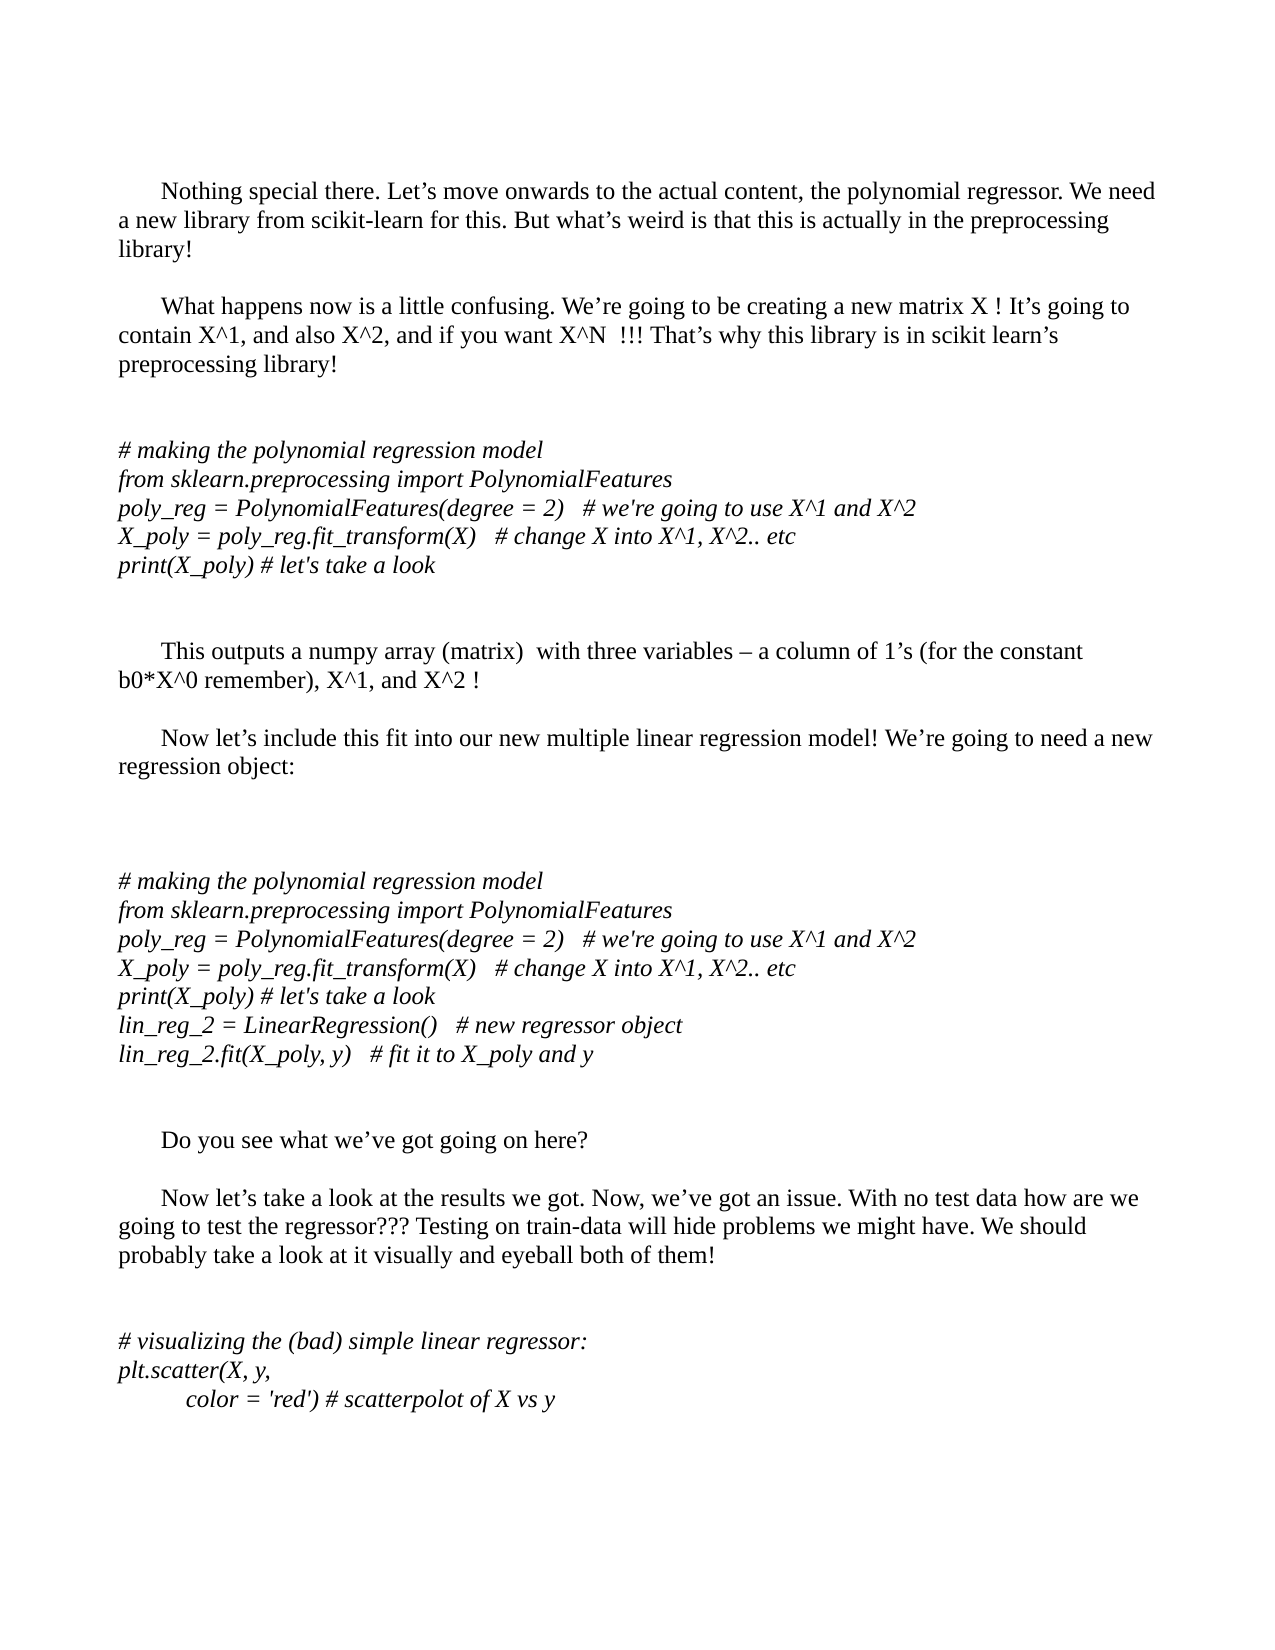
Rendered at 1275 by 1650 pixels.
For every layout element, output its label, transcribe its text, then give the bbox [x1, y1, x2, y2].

text Do you see what we’ve got going on here? [118, 1125, 1157, 1154]
text lin_reg_2 = LinearRegression() # new regressor object [118, 1010, 1157, 1039]
text What happens now is a little confusing. We’re going to be creating a new matrix X ! It’s going to contain X^1, and also X^2, and if you want X^N !!! That’s why this library is in scikit learn’s preprocessing library! [118, 291, 1157, 378]
text poly_reg = PolynomialFeatures(degree = 2) # we're going to use X^1 and X^2 [118, 924, 1157, 953]
text color = 'red') # scatterpolot of X vs y [118, 1384, 1157, 1413]
text Nothing special there. Let’s move onwards to the actual content, the polynomial regressor. We need a new library from scikit-learn for this. But what’s weird is that this is actually in the preprocessing library! [118, 176, 1157, 263]
text plt.scatter(X, y, [118, 1355, 1157, 1384]
text poly_reg = PolynomialFeatures(degree = 2) # we're going to use X^1 and X^2 [118, 493, 1157, 521]
text # making the polynomial regression model [118, 435, 1157, 464]
text This outputs a numpy array (matrix) with three variables – a column of 1’s (for the constant b0*X^0 remember), X^1, and X^2 ! [118, 636, 1157, 694]
text from sklearn.preprocessing import PolynomialFeatures [118, 895, 1157, 924]
text X_poly = poly_reg.fit_transform(X) # change X into X^1, X^2.. etc [118, 521, 1157, 550]
text Now let’s take a look at the results we got. Now, we’ve got an issue. With no test data how are we going to test the regressor??? Testing on train-data will hide problems we might have. We should probably take a look at it visually and eyeball both of them! [118, 1183, 1157, 1269]
text # making the polynomial regression model [118, 866, 1157, 895]
text # visualizing the (bad) simple linear regressor: [118, 1326, 1157, 1355]
text X_poly = poly_reg.fit_transform(X) # change X into X^1, X^2.. etc [118, 953, 1157, 981]
text lin_reg_2.fit(X_poly, y) # fit it to X_poly and y [118, 1039, 1157, 1068]
text Now let’s include this fit into our new multiple linear regression model! We’re going to need a new regression object: [118, 723, 1157, 780]
text from sklearn.preprocessing import PolynomialFeatures [118, 464, 1157, 493]
text print(X_poly) # let's take a look [118, 550, 1157, 579]
text print(X_poly) # let's take a look [118, 981, 1157, 1010]
